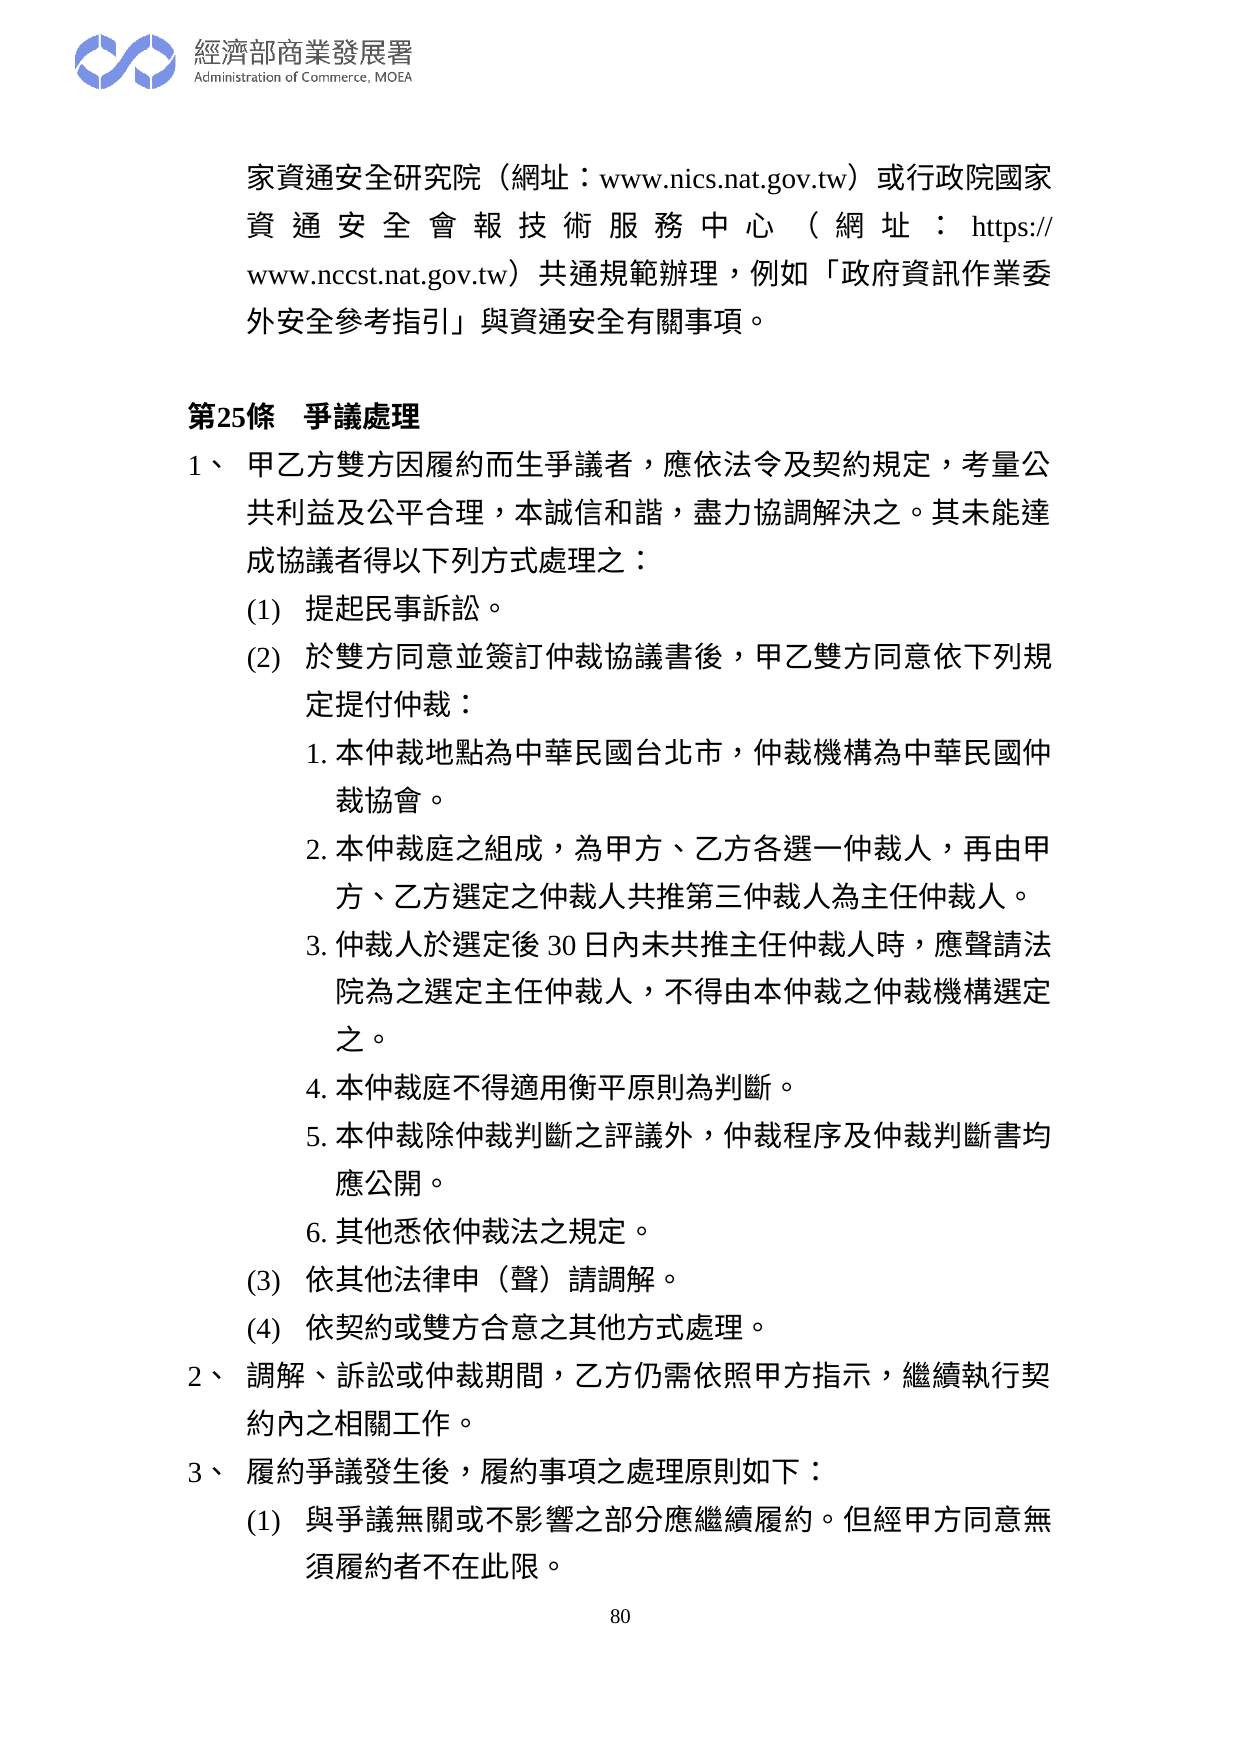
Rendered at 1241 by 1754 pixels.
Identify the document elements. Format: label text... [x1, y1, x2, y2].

list 本仲裁除仲裁判斷之評議外，仲裁程序及仲裁判斷書均應公開。 [306, 1108, 1053, 1204]
list 本仲裁庭不得適用衡平原則為判斷。 [306, 1060, 1053, 1108]
list 調解、訴訟或仲裁期間，乙方仍需依照甲方指示，繼續執行契約內之相關工作。 [187, 1348, 1053, 1444]
list 履約爭議發生後，履約事項之處理原則如下： [187, 1444, 1053, 1492]
list 依契約或雙方合意之其他方式處理。 [247, 1300, 1053, 1348]
list 甲乙方雙方因履約而生爭議者，應依法令及契約規定，考量公共利益及公平合理，本誠信和諧，盡力協調解決之。其未能達成協議者得以下列方式處理之： [187, 437, 1053, 581]
list 依其他法律申（聲）請調解。 [247, 1252, 1053, 1300]
list 提起民事訴訟。 [247, 581, 1053, 629]
list 仲裁人於選定後30日內未共推主任仲裁人時，應聲請法院為之選定主任仲裁人，不得由本仲裁之仲裁機構選定之。 [306, 917, 1053, 1060]
list 於雙方同意並簽訂仲裁協議書後，甲乙雙方同意依下列規定提付仲裁： [247, 629, 1053, 725]
list 其他悉依仲裁法之規定。 [306, 1204, 1053, 1252]
list 家資通安全研究院（網址：www.nics.nat.gov.tw）或行政院國家資通安全會報技術服務中心（網址：https://www.nccst.nat.gov.tw）共通規範辦理，例如「政府資訊作業委外安全參考指引」與資通安全有關事項。 [187, 150, 1053, 342]
list 本仲裁地點為中華民國台北市，仲裁機構為中華民國仲裁協會。 [306, 725, 1053, 821]
list 與爭議無關或不影響之部分應繼續履約。但經甲方同意無須履約者不在此限。 [247, 1492, 1053, 1587]
list 爭議處理 [187, 389, 1053, 437]
list 本仲裁庭之組成，為甲方、乙方各選一仲裁人，再由甲方、乙方選定之仲裁人共推第三仲裁人為主任仲裁人。 [306, 821, 1053, 917]
